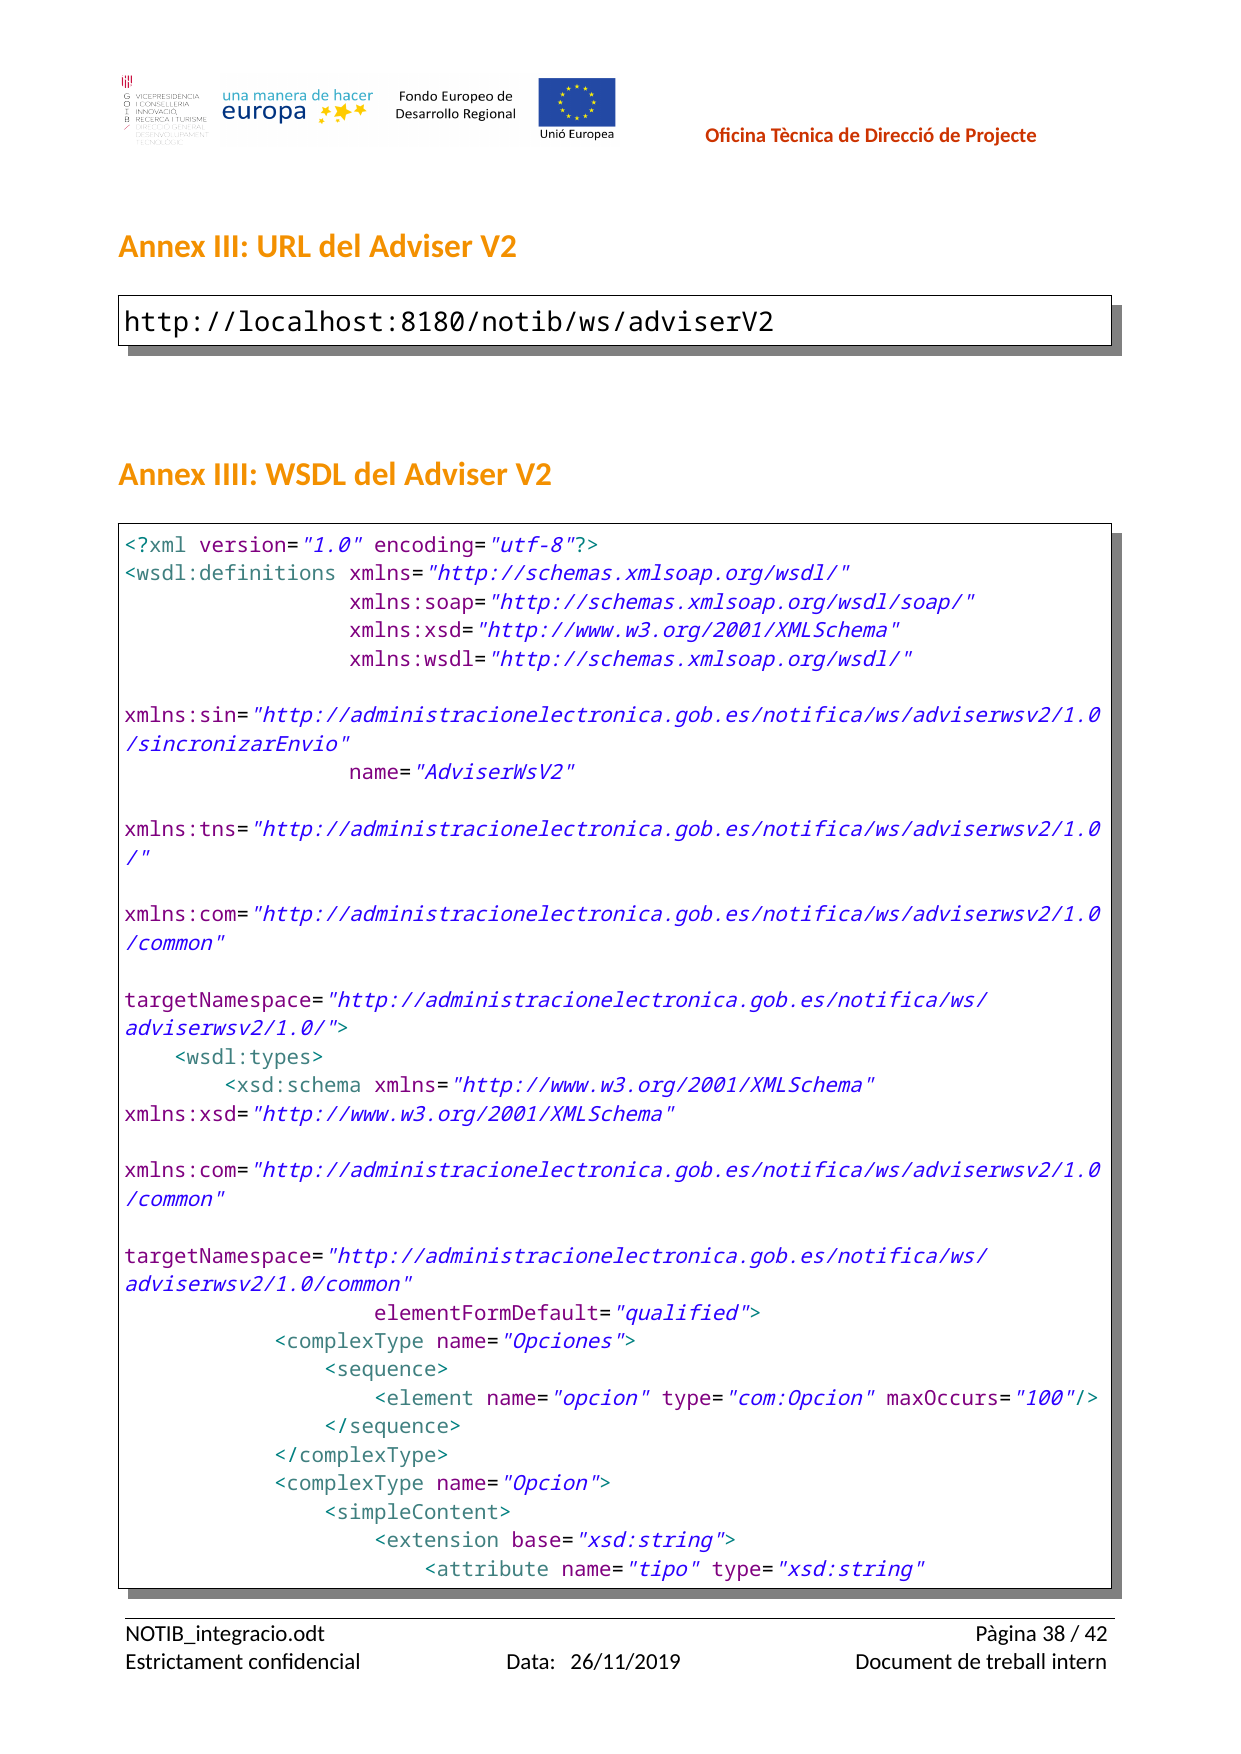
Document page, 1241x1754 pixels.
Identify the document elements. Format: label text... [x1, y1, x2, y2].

table_header http://localhost:8180/notib/ws/adviserV2 [119, 296, 1111, 344]
picture [219, 73, 621, 147]
table_header <?xml version="1.0" encoding="utf-8"?> <wsdl:definitions xmlns="http://schemas.xmlsoap.org/wsdl/" xmlns:soap="http://schemas.xmlsoap.org/wsdl/soap/" xmlns:xsd="http://www.w3.org/2001/XMLSchema" xmlns:wsdl="http://schemas.xmlsoap.org/wsdl/" xmlns:sin="http://administracionelectronica.gob.es/notifica/ws/adviserwsv2/1.0/sincronizarEnvio" name="AdviserWsV2" xmlns:tns="http://administracionelectronica.gob.es/notifica/ws/adviserwsv2/1.0/" xmlns:com="http://administracionelectronica.gob.es/notifica/ws/adviserwsv2/1.0/common" targetNamespace="http://administracionelectronica.gob.es/notifica/ws/adviserwsv2/1.0/"> <wsdl:types> <xsd:schema xmlns="http://www.w3.org/2001/XMLSchema" xmlns:xsd="http://www.w3.org/2001/XMLSchema" xmlns:com="http://administracionelectronica.gob.es/notifica/ws/adviserwsv2/1.0/common" targetNamespace="http://administracionelectronica.gob.es/notifica/ws/adviserwsv2/1.0/common" elementFormDefault="qualified"> <complexType name="Opciones"> <sequence> <element name="opcion" type="com:Opcion" maxOccurs="100"/> </sequence> </complexType> <complexType name="Opcion"> <simpleContent> <extension base="xsd:string"> <attribute name="tipo" type="xsd:string" [119, 524, 1111, 1588]
picture [118, 73, 213, 147]
subtitle Annex III: URL del Adviser V2 [118, 225, 1122, 266]
subtitle Annex IIII: WSDL del Adviser V2 [118, 453, 1122, 494]
